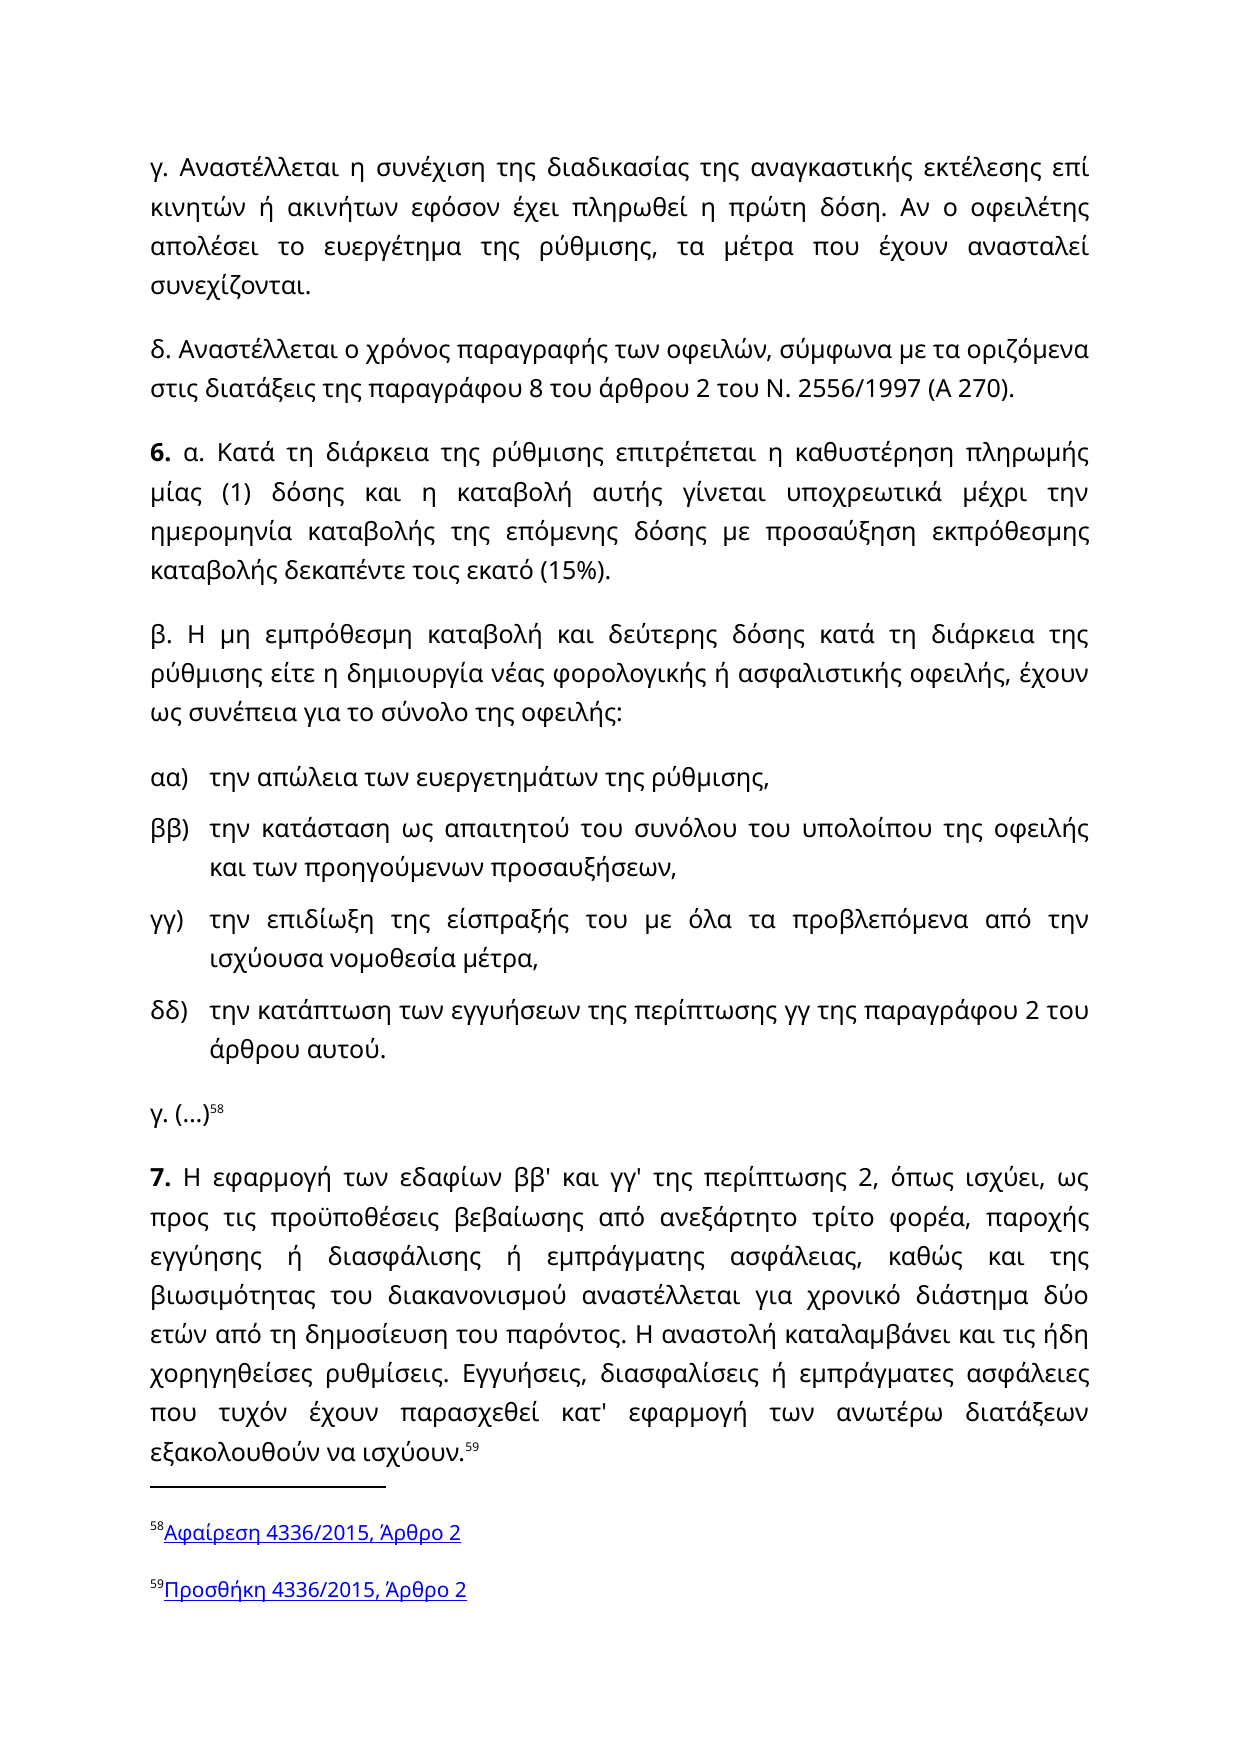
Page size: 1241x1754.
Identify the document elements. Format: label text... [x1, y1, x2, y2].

text Αφαίρεση 4336/2015, Άρθρο 2 [150, 1518, 1090, 1546]
text δ. Αναστέλλεται ο χρόνος παραγραφής των οφειλών, σύμφωνα με τα οριζόμενα στις διατάξεις της παραγράφου 8 του άρθρου 2 του Ν. 2556/1997 (Α 270). [150, 332, 1090, 405]
list αα) την απώλεια των ευεργετημάτων της ρύθμισης, [150, 759, 1090, 793]
text β. Η μη εμπρόθεσμη καταβολή και δεύτερης δόσης κατά τη διάρκεια της ρύθμισης είτε η δημιουργία νέας φορολογικής ή ασφαλιστικής οφειλής, έχουν ως συνέπεια για το σύνολο της οφειλής: [150, 617, 1090, 729]
list δδ) την κατάπτωση των εγγυήσεων της περίπτωσης γγ της παραγράφου 2 του άρθρου αυτού. [150, 992, 1090, 1066]
text 7. Η εφαρμογή των εδαφίων ββ' και γγ' της περίπτωσης 2, όπως ισχύει, ως προς τις προϋποθέσεις βεβαίωσης από ανεξάρτητο τρίτο φορέα, παροχής εγγύησης ή διασφάλισης ή εμπράγματης ασφάλειας, καθώς και της βιωσιμότητας του διακανονισμού αναστέλλεται για χρονικό διάστημα δύο ετών από τη δημοσίευση του παρόντος. Η αναστολή καταλαμβάνει και τις ήδη χορηγηθείσες ρυθμίσεις. Εγγυήσεις, διασφαλίσεις ή εμπράγματες ασφάλειες που τυχόν έχουν παρασχεθεί κατ' εφαρμογή των ανωτέρω διατάξεων εξακολουθούν να ισχύουν. [150, 1160, 1090, 1468]
text Προσθήκη 4336/2015, Άρθρο 2 [150, 1576, 1090, 1604]
text 6. α. Κατά τη διάρκεια της ρύθμισης επιτρέπεται η καθυστέρηση πληρωμής μίας (1) δόσης και η καταβολή αυτής γίνεται υποχρεωτικά μέχρι την ημερομηνία καταβολής της επόμενης δόσης με προσαύξηση εκπρόθεσμης καταβολής δεκαπέντε τοις εκατό (15%). [150, 435, 1090, 587]
list ββ) την κατάσταση ως απαιτητού του συνόλου του υπολοίπου της οφειλής και των προηγούμενων προσαυξήσεων, [150, 811, 1090, 884]
list γγ) την επιδίωξη της είσπραξής του με όλα τα προβλεπόμενα από την ισχύουσα νομοθεσία μέτρα, [150, 902, 1090, 975]
text γ. (…) [150, 1096, 1090, 1130]
text γ. Αναστέλλεται η συνέχιση της διαδικασίας της αναγκαστικής εκτέλεσης επί κινητών ή ακινήτων εφόσον έχει πληρωθεί η πρώτη δόση. Αν ο οφειλέτης απολέσει το ευεργέτημα της ρύθμισης, τα μέτρα που έχουν ανασταλεί συνεχίζονται. [150, 150, 1090, 302]
